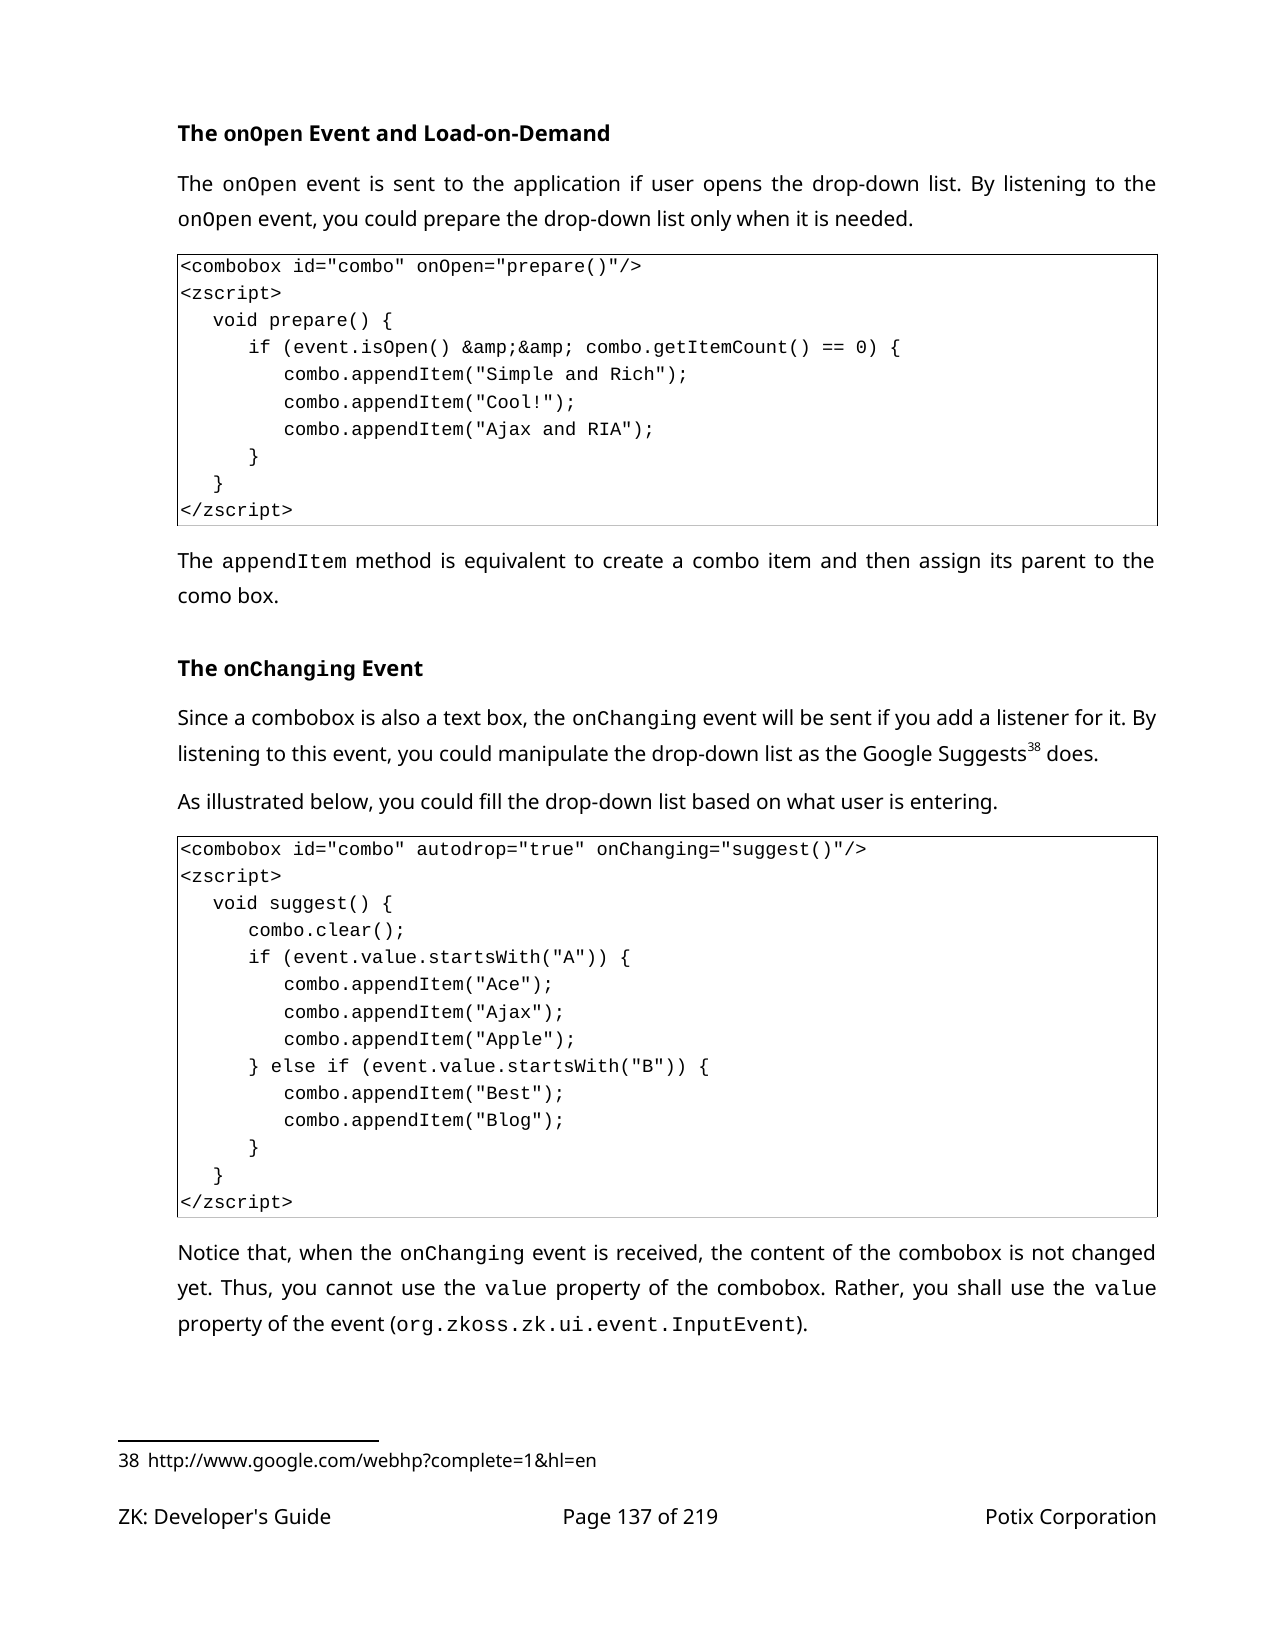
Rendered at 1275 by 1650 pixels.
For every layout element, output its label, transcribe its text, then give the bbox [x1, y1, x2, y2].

text As illustrated below, you could fill the drop-down list based on what user is entering. [177, 787, 1157, 816]
subtitle The onOpen Event and Load-on-Demand [177, 118, 1157, 148]
text <combobox id="combo" autodrop="true" onChanging="suggest()"/> [178, 837, 1157, 861]
text combo.appendItem("Apple"); [178, 1027, 1157, 1051]
text </zscript> [178, 1190, 1157, 1217]
text combo.appendItem("Best"); [178, 1081, 1157, 1105]
text } else if (event.value.startsWith("B")) { [178, 1054, 1157, 1078]
text } [178, 1135, 1157, 1160]
text The appendItem method is equivalent to create a combo item and then assign its parent to the como box. [177, 546, 1157, 610]
text void prepare() { [178, 308, 1157, 332]
text combo.appendItem("Cool!"); [178, 389, 1157, 414]
text combo.appendItem("Ajax"); [178, 999, 1157, 1024]
text combo.appendItem("Ace"); [178, 972, 1157, 997]
text combo.appendItem("Blog"); [178, 1108, 1157, 1132]
text void suggest() { [178, 891, 1157, 915]
text combo.appendItem("Simple and Rich"); [178, 362, 1157, 387]
text <zscript> [178, 281, 1157, 305]
subtitle The onChanging Event [177, 652, 1157, 682]
text } [178, 1163, 1157, 1187]
text combo.clear(); [178, 918, 1157, 942]
text http://www.google.com/webhp?complete=1&hl=en [118, 1447, 1157, 1473]
text Since a combobox is also a text box, the onChanging event will be sent if you add a listener for it. By listening to this event, you could manipulate the drop-down list as the Google Suggests does. [177, 703, 1157, 767]
text <zscript> [178, 863, 1157, 888]
text </zscript> [178, 498, 1157, 525]
text The onOpen event is sent to the application if user opens the drop-down list. By listening to the onOpen event, you could prepare the drop-down list only when it is needed. [177, 169, 1157, 233]
text } [178, 444, 1157, 468]
text if (event.isOpen() &amp;&amp; combo.getItemCount() == 0) { [178, 335, 1157, 359]
text Notice that, when the onChanging event is received, the content of the combobox is not changed yet. Thus, you cannot use the value property of the combobox. Rather, you shall use the value property of the event (org.zkoss.zk.ui.event.InputEvent). [177, 1238, 1157, 1337]
text if (event.value.startsWith("A")) { [178, 945, 1157, 969]
text } [178, 471, 1157, 495]
text <combobox id="combo" onOpen="prepare()"/> [178, 255, 1157, 278]
text combo.appendItem("Ajax and RIA"); [178, 417, 1157, 441]
